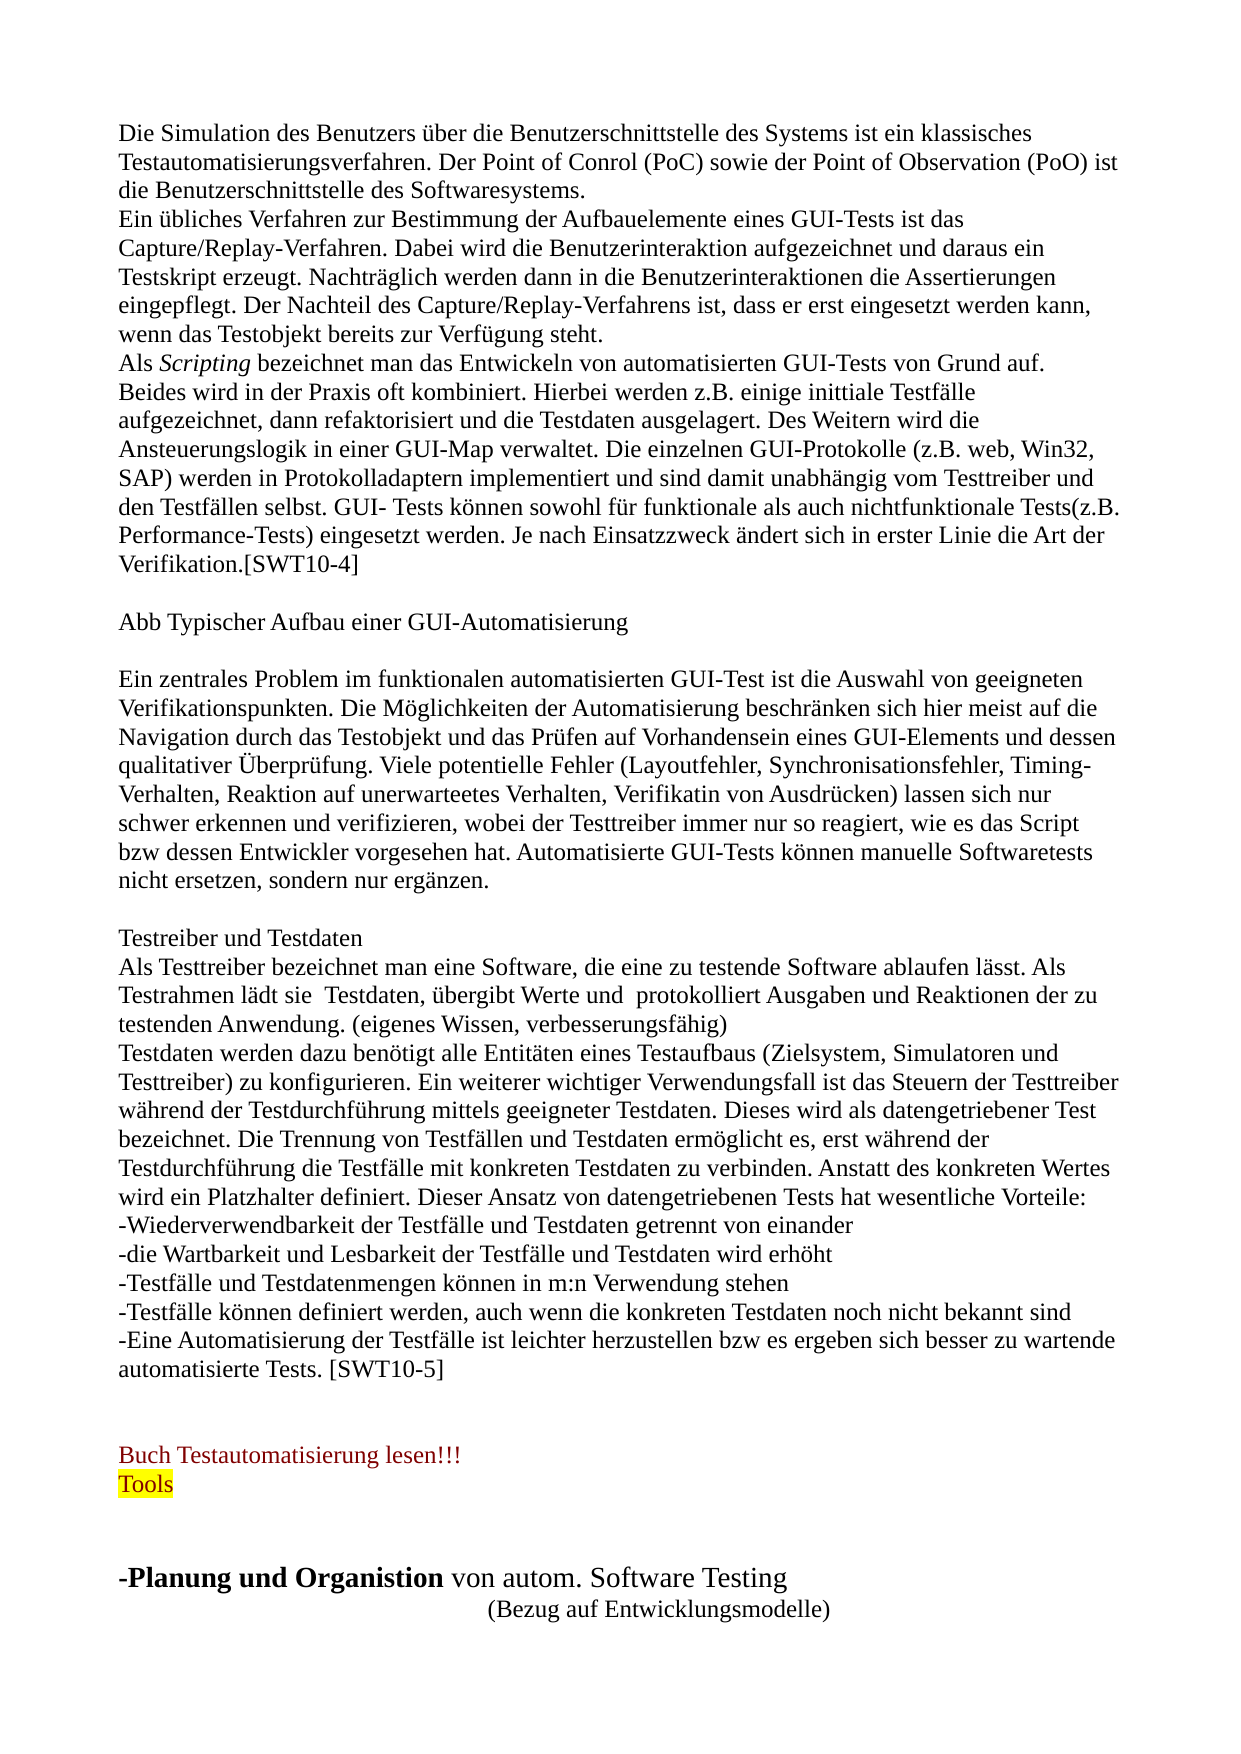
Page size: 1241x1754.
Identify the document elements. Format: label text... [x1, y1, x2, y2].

text Buch Testautomatisierung lesen!!! [118, 1441, 1122, 1469]
text Abb Typischer Aufbau einer GUI-Automatisierung [118, 607, 1122, 636]
text Als Testtreiber bezeichnet man eine Software, die eine zu testende Software ablaufen lässt. Als Testrahmen lädt sie Testdaten, übergibt Werte und protokolliert Ausgaben und Reaktionen der zu testenden Anwendung. (eigenes Wissen, verbesserungsfähig) [118, 952, 1122, 1038]
text -Planung und Organistion von autom. Software Testing [118, 1560, 1122, 1594]
text -Testfälle und Testdatenmengen können in m:n Verwendung stehen [118, 1268, 1122, 1297]
text Als Scripting bezeichnet man das Entwickeln von automatisierten GUI-Tests von Grund auf. [118, 348, 1122, 377]
text Ein zentrales Problem im funktionalen automatisierten GUI-Test ist die Auswahl von geeigneten Verifikationspunkten. Die Möglichkeiten der Automatisierung beschränken sich hier meist auf die Navigation durch das Testobjekt und das Prüfen auf Vorhandensein eines GUI-Elements und dessen qualitativer Überprüfung. Viele potentielle Fehler (Layoutfehler, Synchronisationsfehler, Timing-Verhalten, Reaktion auf unerwarteetes Verhalten, Verifikatin von Ausdrücken) lassen sich nur schwer erkennen und verifizieren, wobei der Testtreiber immer nur so reagiert, wie es das Script bzw dessen Entwickler vorgesehen hat. Automatisierte GUI-Tests können manuelle Softwaretests nicht ersetzen, sondern nur ergänzen. [118, 664, 1122, 894]
text Beides wird in der Praxis oft kombiniert. Hierbei werden z.B. einige inittiale Testfälle aufgezeichnet, dann refaktorisiert und die Testdaten ausgelagert. Des Weitern wird die Ansteuerungslogik in einer GUI-Map verwaltet. Die einzelnen GUI-Protokolle (z.B. web, Win32, SAP) werden in Protokolladaptern implementiert und sind damit unabhängig vom Testtreiber und den Testfällen selbst. GUI- Tests können sowohl für funktionale als auch nichtfunktionale Tests(z.B. Performance-Tests) eingesetzt werden. Je nach Einsatzzweck ändert sich in erster Linie die Art der Verifikation.[SWT10-4] [118, 377, 1122, 578]
text -Testfälle können definiert werden, auch wenn die konkreten Testdaten noch nicht bekannt sind [118, 1297, 1122, 1326]
text (Bezug auf Entwicklungsmodelle) [118, 1594, 1122, 1623]
text Die Simulation des Benutzers über die Benutzerschnittstelle des Systems ist ein klassisches Testautomatisierungsverfahren. Der Point of Conrol (PoC) sowie der Point of Observation (PoO) ist die Benutzerschnittstelle des Softwaresystems. [118, 118, 1122, 204]
text Testdaten werden dazu benötigt alle Entitäten eines Testaufbaus (Zielsystem, Simulatoren und Testtreiber) zu konfigurieren. Ein weiterer wichtiger Verwendungsfall ist das Steuern der Testtreiber während der Testdurchführung mittels geeigneter Testdaten. Dieses wird als datengetriebener Test bezeichnet. Die Trennung von Testfällen und Testdaten ermöglicht es, erst während der Testdurchführung die Testfälle mit konkreten Testdaten zu verbinden. Anstatt des konkreten Wertes wird ein Platzhalter definiert. Dieser Ansatz von datengetriebenen Tests hat wesentliche Vorteile: [118, 1038, 1122, 1211]
text Tools [118, 1469, 1122, 1498]
text Testreiber und Testdaten [118, 923, 1122, 952]
text -Wiederverwendbarkeit der Testfälle und Testdaten getrennt von einander [118, 1211, 1122, 1239]
text Ein übliches Verfahren zur Bestimmung der Aufbauelemente eines GUI-Tests ist das Capture/Replay-Verfahren. Dabei wird die Benutzerinteraktion aufgezeichnet und daraus ein Testskript erzeugt. Nachträglich werden dann in die Benutzerinteraktionen die Assertierungen eingepflegt. Der Nachteil des Capture/Replay-Verfahrens ist, dass er erst eingesetzt werden kann, wenn das Testobjekt bereits zur Verfügung steht. [118, 204, 1122, 348]
text -Eine Automatisierung der Testfälle ist leichter herzustellen bzw es ergeben sich besser zu wartende automatisierte Tests. [SWT10-5] [118, 1326, 1122, 1383]
text -die Wartbarkeit und Lesbarkeit der Testfälle und Testdaten wird erhöht [118, 1239, 1122, 1268]
